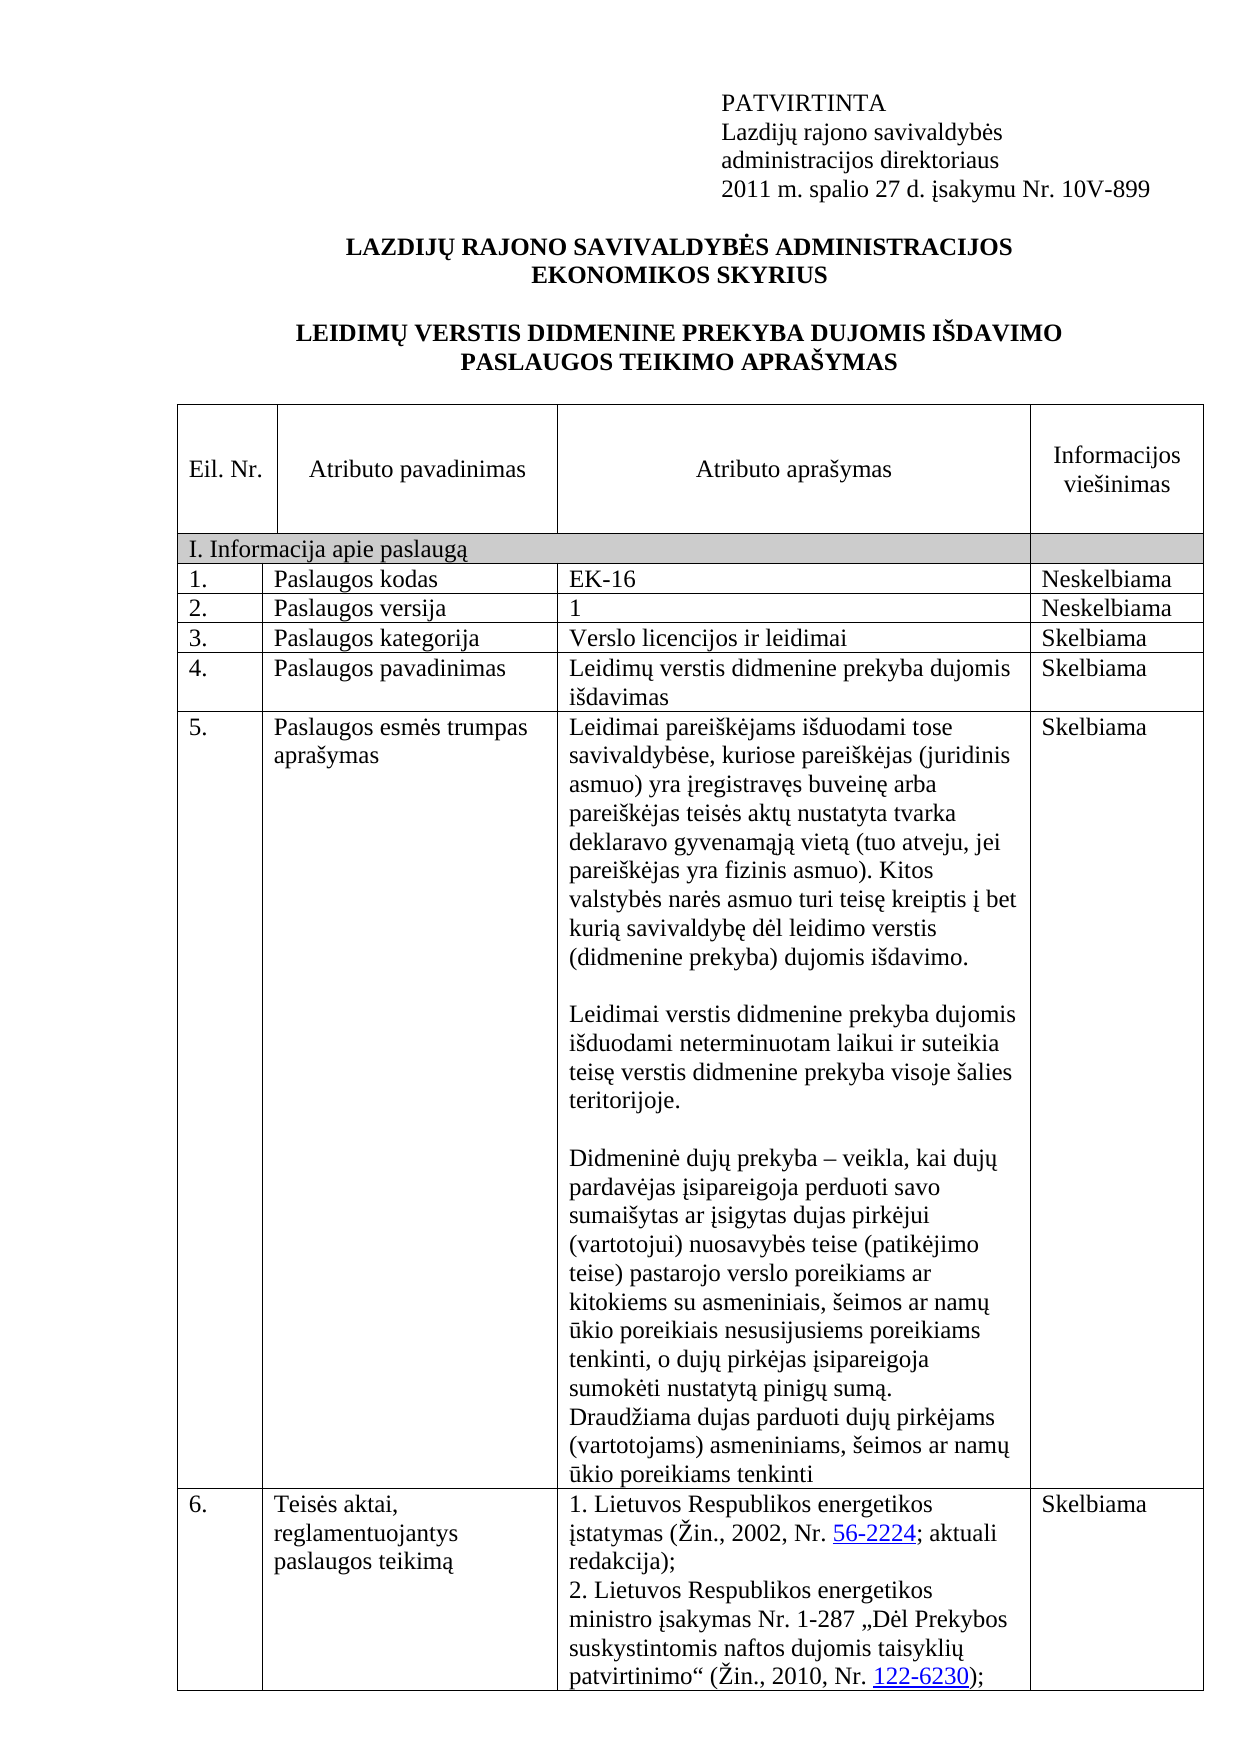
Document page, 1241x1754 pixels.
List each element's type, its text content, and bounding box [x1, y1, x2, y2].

table_cell 1. Lietuvos Respublikos energetikos įstatymas (Žin., 2002, Nr. 56-2224; aktuali redakcija); 2. Lietuvos Respublikos energetikos ministro įsakymas Nr. 1-287 „Dėl Prekybos suskystintomis naftos dujomis taisyklių patvirtinimo“ (Žin., 2010, Nr. 122-6230); [558, 1489, 1030, 1690]
text LEIDIMŲ VERSTIS DIDMENINE PREKYBA DUJOMIS IŠDAVIMO [177, 318, 1181, 347]
table_cell 1 [558, 594, 1030, 622]
table_cell Leidimų verstis didmenine prekyba dujomis išdavimas [558, 653, 1030, 711]
table_cell Paslaugos kodas [263, 564, 557, 592]
table_cell 1. [178, 564, 262, 592]
table_header Eil. Nr. [178, 405, 277, 533]
table_cell [1031, 534, 1203, 563]
table_cell Neskelbiama [1031, 594, 1203, 622]
table_cell Paslaugos pavadinimas [263, 653, 557, 711]
table_cell Teisės aktai, reglamentuojantys paslaugos teikimą [263, 1489, 557, 1690]
table_cell Neskelbiama [1031, 564, 1203, 592]
text 2011 m. spalio 27 d. įsakymu Nr. 10V-899 [177, 174, 1181, 203]
table_cell Paslaugos esmės trumpas aprašymas [263, 712, 557, 1488]
text PATVIRTINTA [177, 88, 1181, 117]
text EKONOMIKOS SKYRIUS [177, 260, 1181, 289]
table_cell 6. [178, 1489, 262, 1690]
table_cell Skelbiama [1031, 653, 1203, 711]
table_cell Paslaugos kategorija [263, 623, 557, 652]
text LAZDIJŲ RAJONO SAVIVALDYBĖS ADMINISTRACIJOS [177, 232, 1181, 260]
table_cell 2. [178, 594, 262, 622]
table_cell Skelbiama [1031, 712, 1203, 1488]
table_cell EK-16 [558, 564, 1030, 592]
table_cell Paslaugos versija [263, 594, 557, 622]
text Lazdijų rajono savivaldybės [177, 117, 1181, 145]
table_header Informacijos viešinimas [1031, 405, 1203, 533]
table_cell I. Informacija apie paslaugą [178, 534, 1030, 563]
table_cell Skelbiama [1031, 623, 1203, 652]
table_cell Leidimai pareiškėjams išduodami tose savivaldybėse, kuriose pareiškėjas (juridinis asmuo) yra įregistravęs buveinę arba pareiškėjas teisės aktų nustatyta tvarka deklaravo gyvenamąją vietą (tuo atveju, jei pareiškėjas yra fizinis asmuo). Kitos valstybės narės asmuo turi teisę kreiptis į bet kurią savivaldybę dėl leidimo verstis (didmenine prekyba) dujomis išdavimo. Leidimai verstis didmenine prekyba dujomis išduodami neterminuotam laikui ir suteikia teisę verstis didmenine prekyba visoje šalies teritorijoje. Didmeninė dujų prekyba – veikla, kai dujų pardavėjas įsipareigoja perduoti savo sumaišytas ar įsigytas dujas pirkėjui (vartotojui) nuosavybės teise (patikėjimo teise) pastarojo verslo poreikiams ar kitokiems su asmeniniais, šeimos ar namų ūkio poreikiais nesusijusiems poreikiams tenkinti, o dujų pirkėjas įsipareigoja sumokėti nustatytą pinigų sumą. Draudžiama dujas parduoti dujų pirkėjams (vartotojams) asmeniniams, šeimos ar namų ūkio poreikiams tenkinti [558, 712, 1030, 1488]
table_header Atributo pavadinimas [278, 405, 557, 533]
table_cell Verslo licencijos ir leidimai [558, 623, 1030, 652]
table_header Atributo aprašymas [558, 405, 1030, 533]
table_cell Skelbiama [1031, 1489, 1203, 1690]
text administracijos direktoriaus [177, 145, 1181, 174]
text PASLAUGOS TEIKIMO APRAŠYMAS [177, 347, 1181, 375]
table_cell 3. [178, 623, 262, 652]
table_cell 4. [178, 653, 262, 711]
table_cell 5. [178, 712, 262, 1488]
